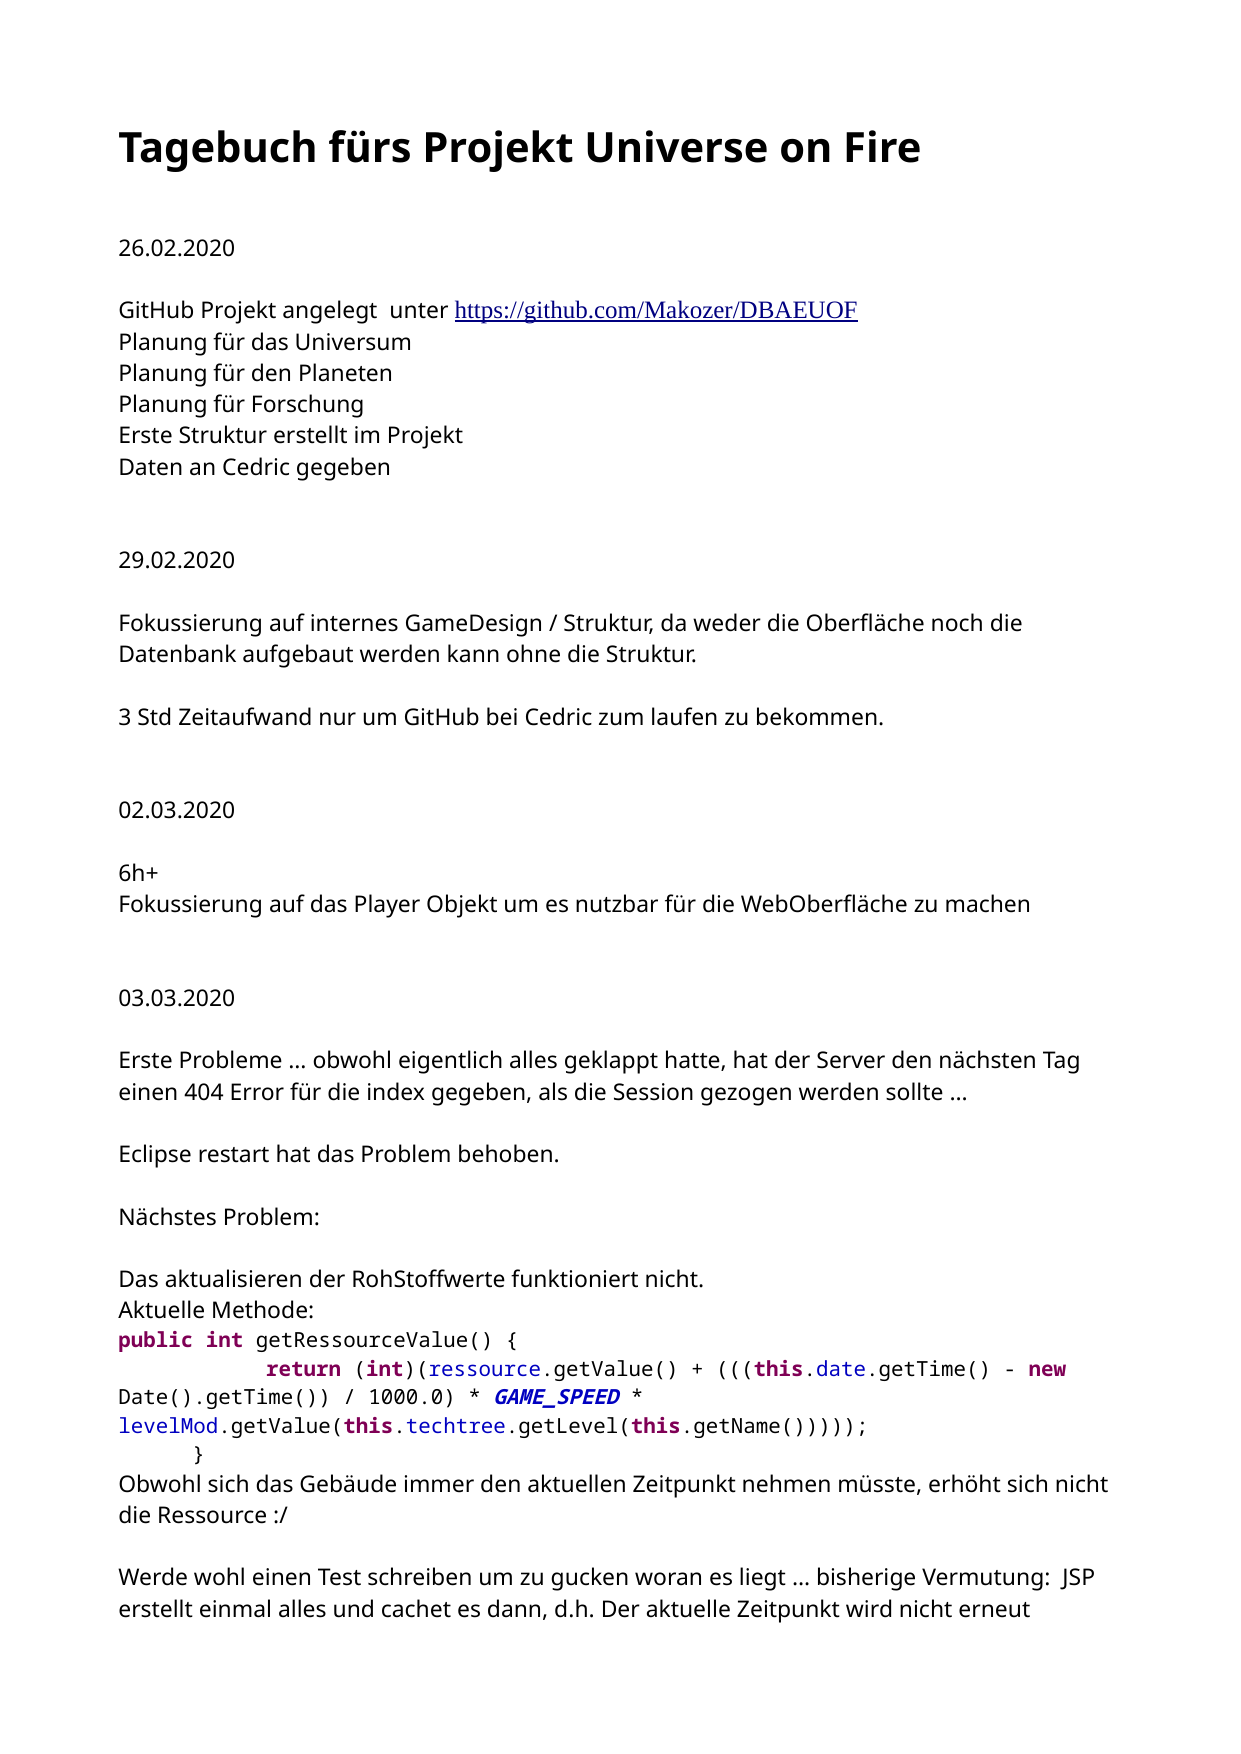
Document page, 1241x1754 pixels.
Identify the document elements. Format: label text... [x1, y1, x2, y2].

text Das aktualisieren der RohStoffwerte funktioniert nicht. [118, 1263, 1122, 1294]
text Erste Struktur erstellt im Projekt [118, 419, 1122, 450]
text Planung für Forschung [118, 388, 1122, 419]
text Obwohl sich das Gebäude immer den aktuellen Zeitpunkt nehmen müsste, erhöht sich nicht die Ressource :/ [118, 1468, 1122, 1530]
text Fokussierung auf internes GameDesign / Struktur, da weder die Oberfläche noch die Datenbank aufgebaut werden kann ohne die Struktur. [118, 607, 1122, 669]
text Fokussierung auf das Player Objekt um es nutzbar für die WebOberfläche zu machen [118, 888, 1122, 919]
text Planung für den Planeten [118, 357, 1122, 388]
text Eclipse restart hat das Problem behoben. [118, 1138, 1122, 1169]
text Werde wohl einen Test schreiben um zu gucken woran es liegt … bisherige Vermutung: JSP erstellt einmal alles und cachet es dann, d.h. Der aktuelle Zeitpunkt wird nicht erneut [118, 1561, 1122, 1624]
text Planung für das Universum [118, 325, 1122, 357]
text 3 Std Zeitaufwand nur um GitHub bei Cedric zum laufen zu bekommen. [118, 700, 1122, 732]
text } [118, 1439, 1122, 1468]
text return (int)(ressource.getValue() + (((this.date.getTime() - new Date().getTime()) / 1000.0) * GAME_SPEED * levelMod.getValue(this.techtree.getLevel(this.getName())))); [118, 1354, 1122, 1439]
text 26.02.2020 [118, 232, 1122, 263]
text Tagebuch fürs Projekt Universe on Fire [118, 118, 1122, 175]
text GitHub Projekt angelegt unter https://github.com/Makozer/DBAEUOF [118, 294, 1122, 325]
text Daten an Cedric gegeben [118, 450, 1122, 482]
text 29.02.2020 [118, 544, 1122, 575]
text 02.03.2020 [118, 794, 1122, 825]
text 03.03.2020 [118, 982, 1122, 1013]
text Erste Probleme … obwohl eigentlich alles geklappt hatte, hat der Server den nächsten Tag einen 404 Error für die index gegeben, als die Session gezogen werden sollte … [118, 1044, 1122, 1107]
text 6h+ [118, 857, 1122, 888]
text Nächstes Problem: [118, 1200, 1122, 1232]
text Aktuelle Methode: [118, 1294, 1122, 1325]
text public int getRessourceValue() { [118, 1325, 1122, 1354]
